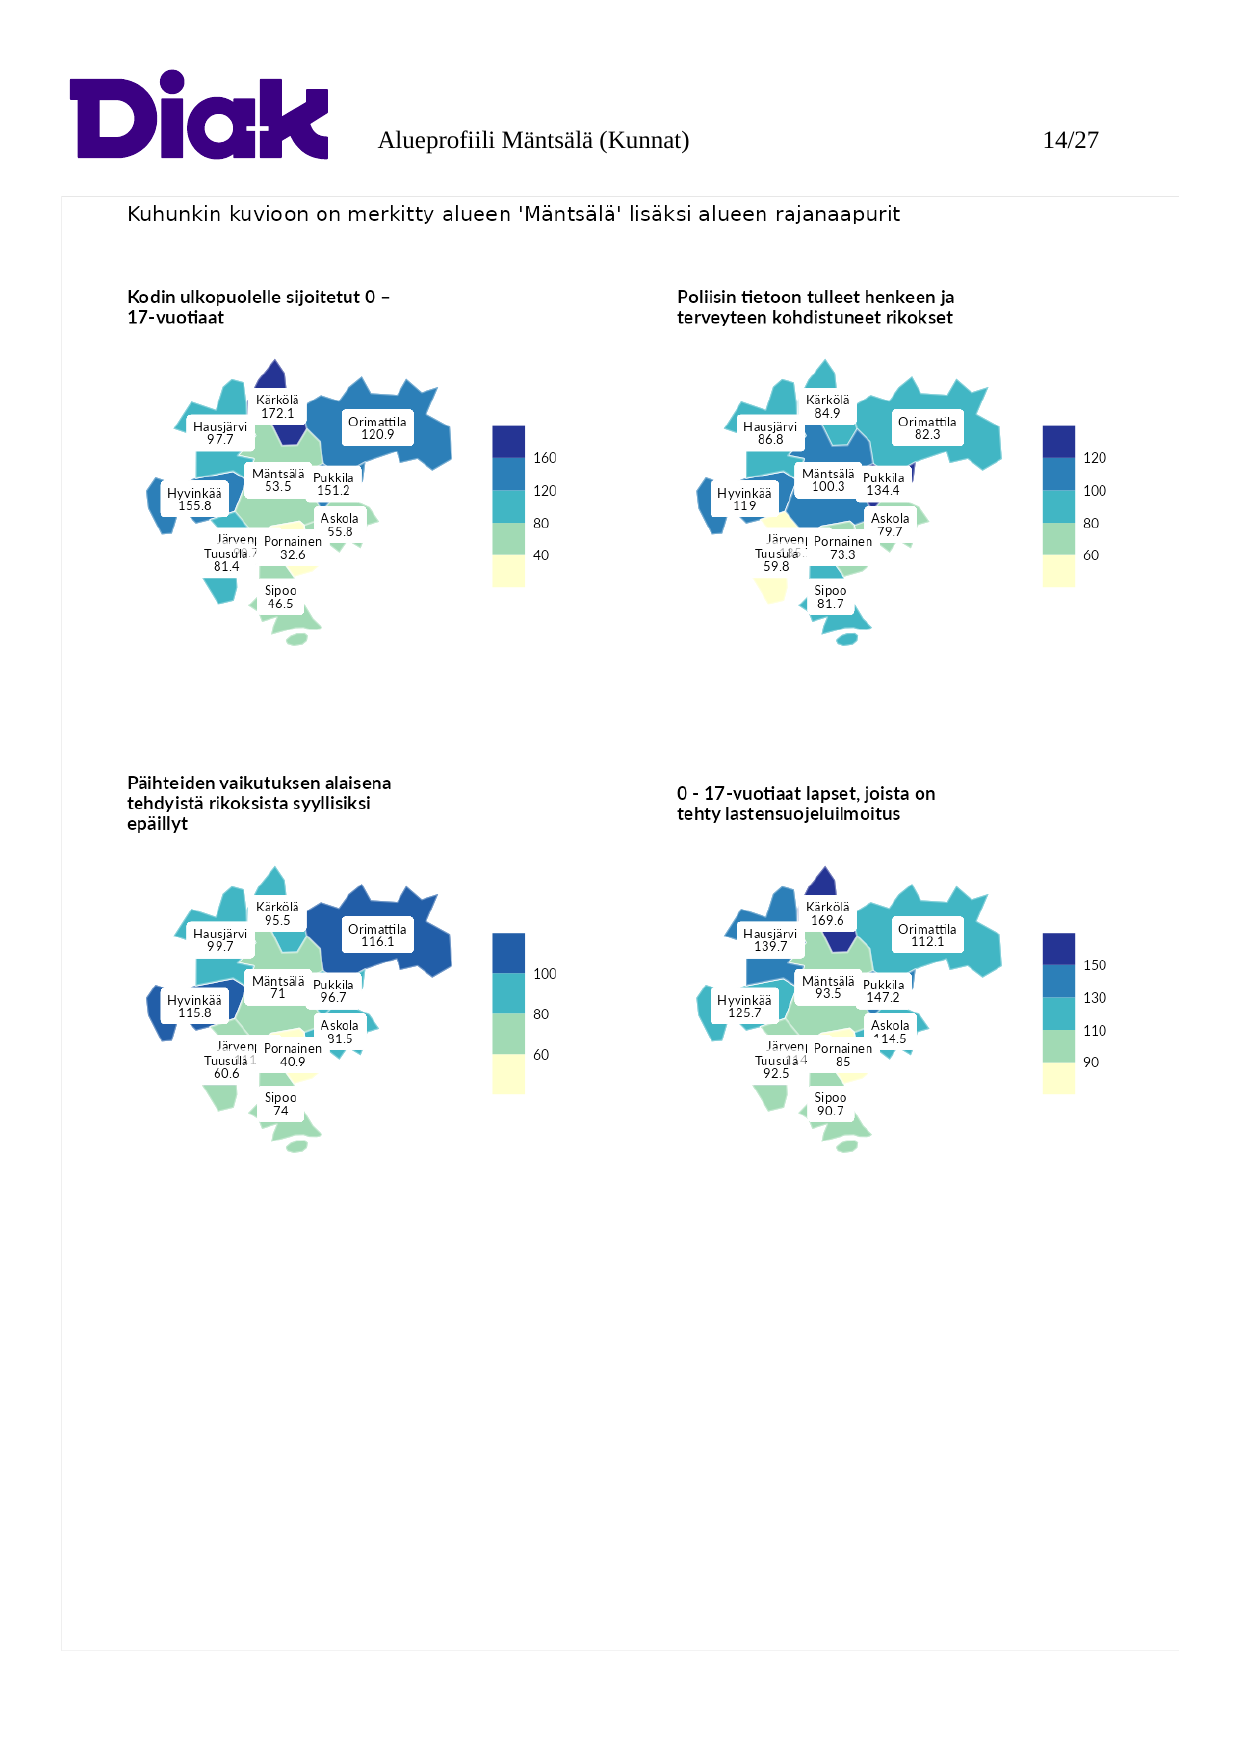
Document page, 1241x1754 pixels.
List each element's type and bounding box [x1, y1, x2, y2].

picture [61, 196, 1179, 1651]
